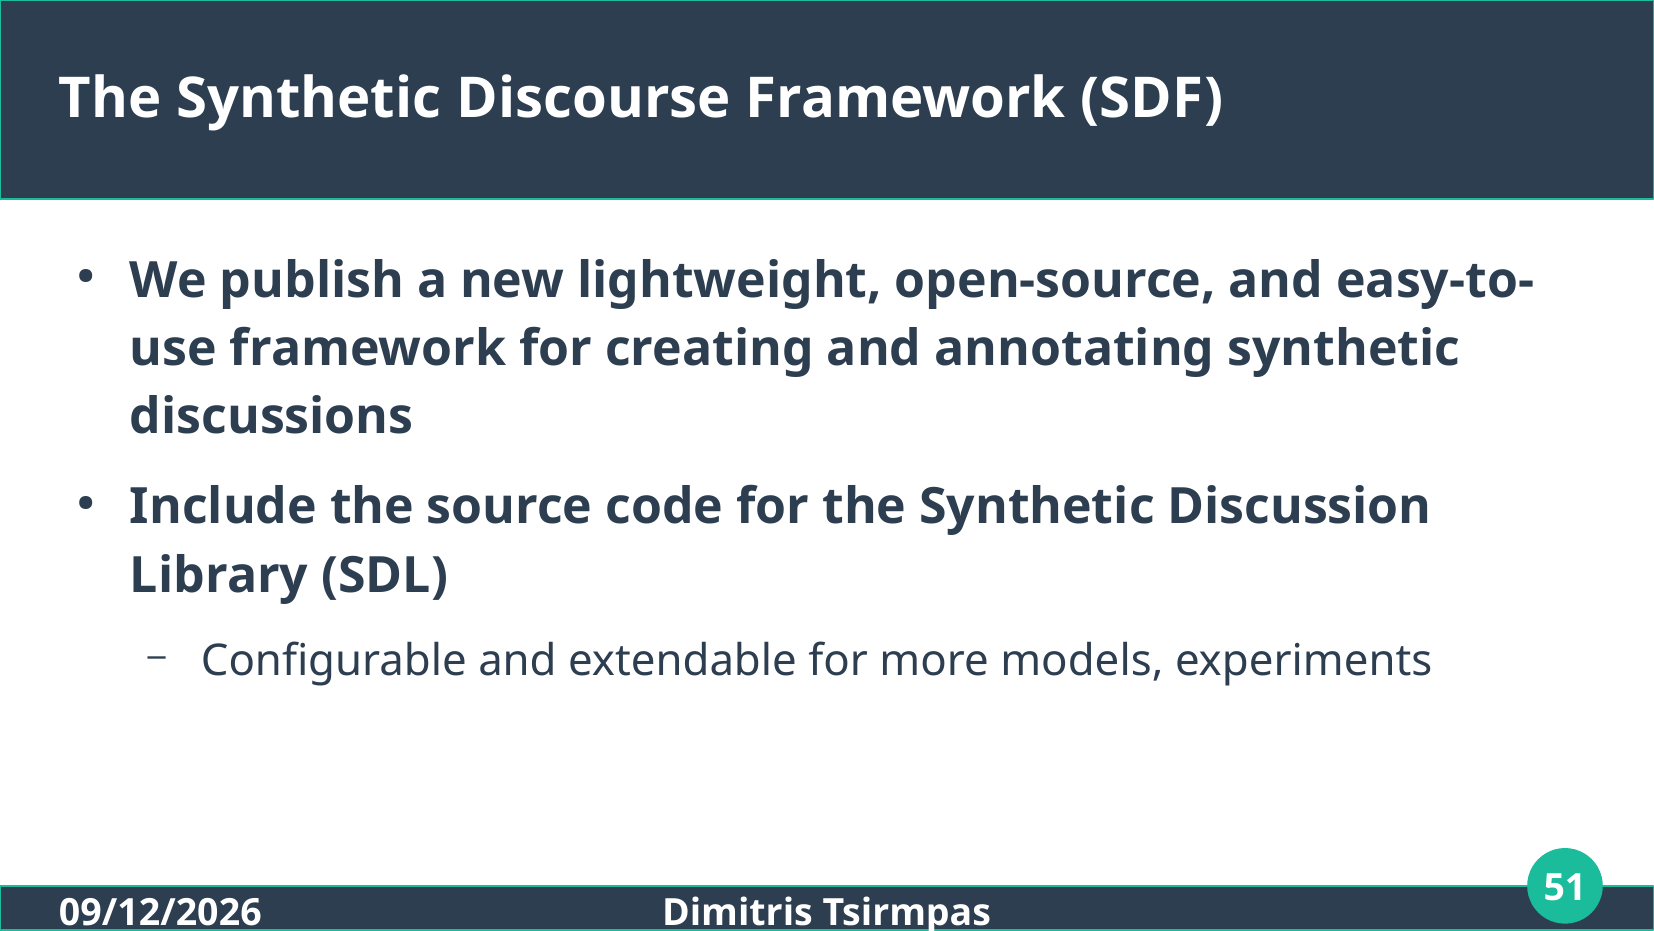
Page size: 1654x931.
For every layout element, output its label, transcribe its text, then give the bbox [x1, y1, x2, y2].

list We publish a new lightweight, open-source, and easy-to-use framework for creating and annotating synthetic discussions Include the source code for the Synthetic Discussion Library (SDL) Configurable and extendable for more models, experiments [59, 243, 1595, 864]
title The Synthetic Discourse Framework (SDF) [59, 37, 1595, 155]
